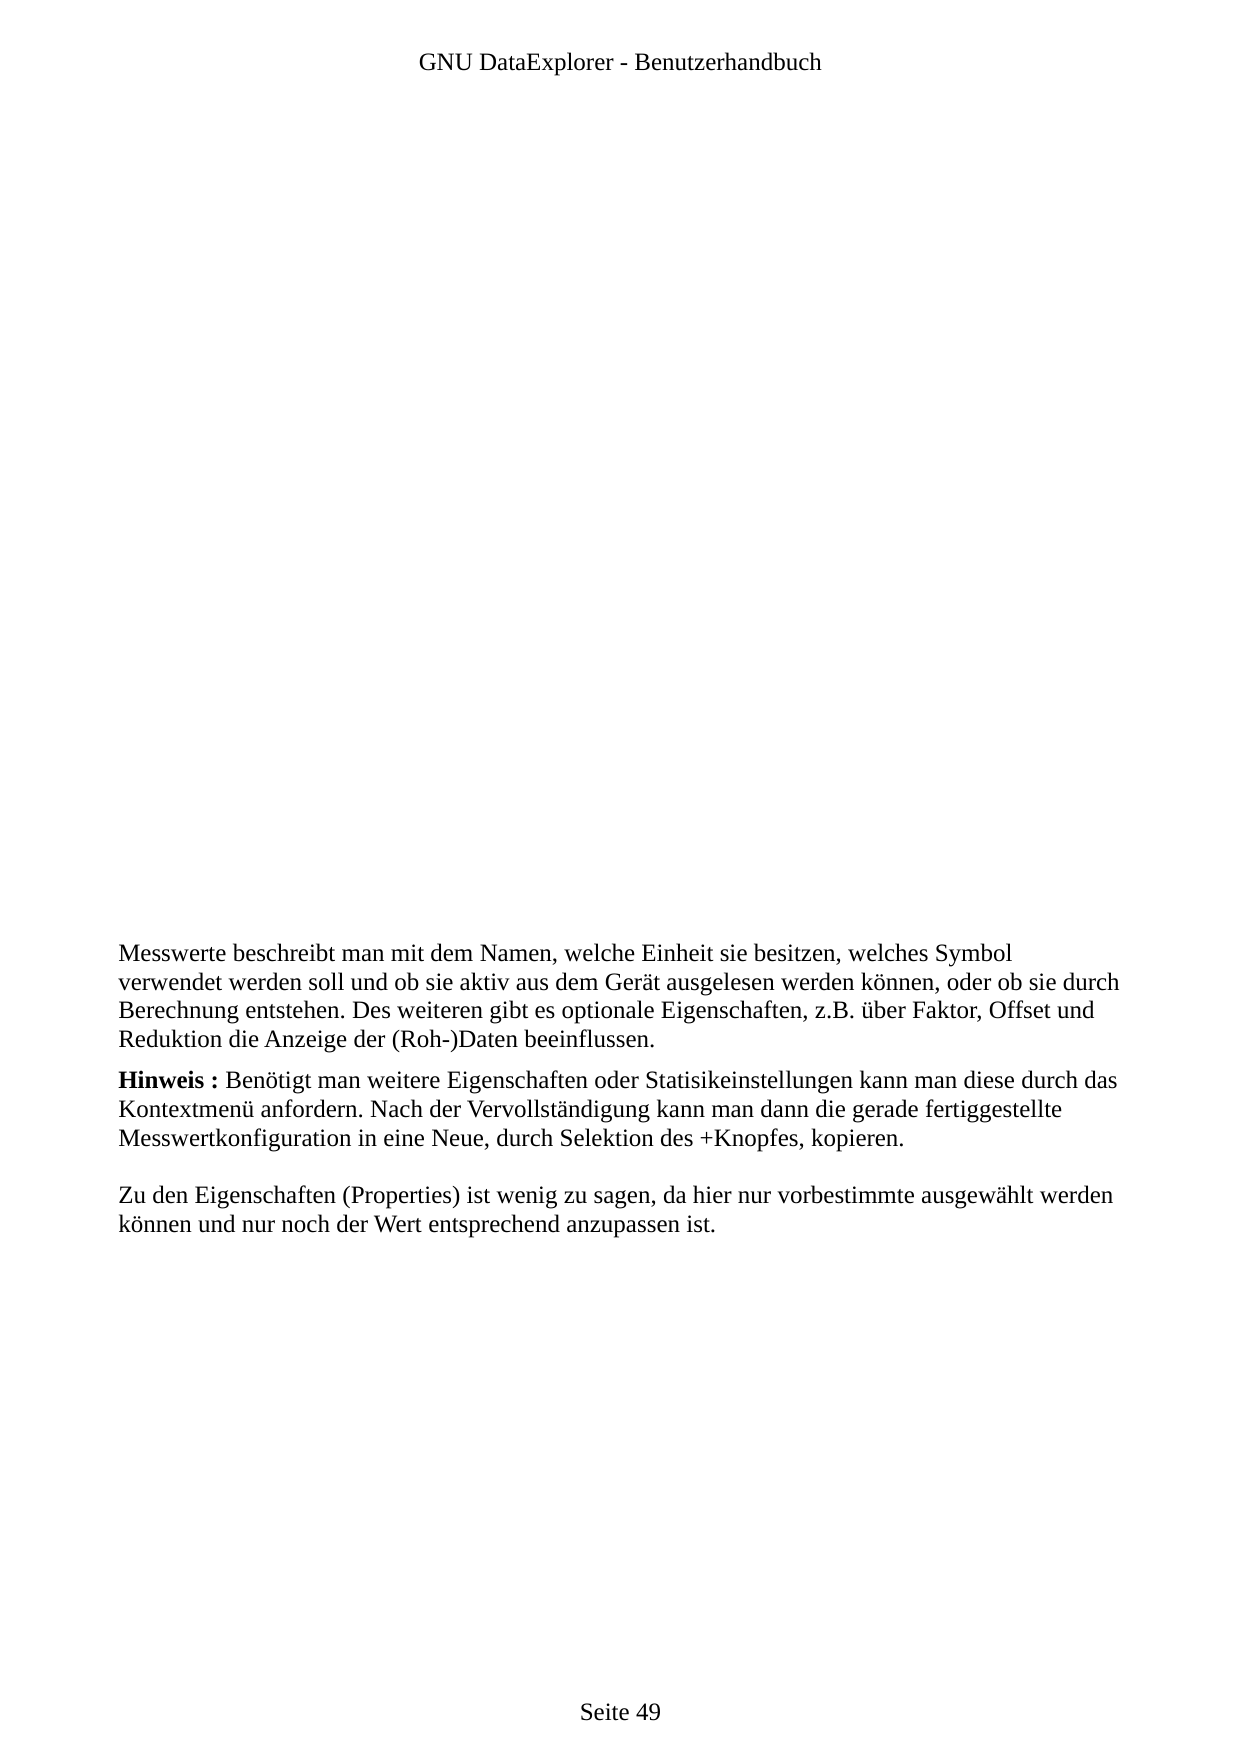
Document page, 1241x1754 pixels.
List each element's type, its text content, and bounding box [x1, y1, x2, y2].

text Hinweis : Benötigt man weitere Eigenschaften oder Statisikeinstellungen kann man diese durch das Kontextmenü anfordern. Nach der Vervollständigung kann man dann die gerade fertiggestellte Messwertkonfiguration in eine Neue, durch Selektion des +Knopfes, kopieren. Zu den Eigenschaften (Properties) ist wenig zu sagen, da hier nur vorbestimmte ausgewählt werden können und nur noch der Wert entsprechend anzupassen ist. [118, 1066, 1122, 1238]
text Messwerte beschreibt man mit dem Namen, welche Einheit sie besitzen, welches Symbol verwendet werden soll und ob sie aktiv aus dem Gerät ausgelesen werden können, oder ob sie durch Berechnung entstehen. Des weiteren gibt es optionale Eigenschaften, z.B. über Faktor, Offset und Reduktion die Anzeige der (Roh-)Daten beeinflussen. [118, 600, 1122, 1053]
